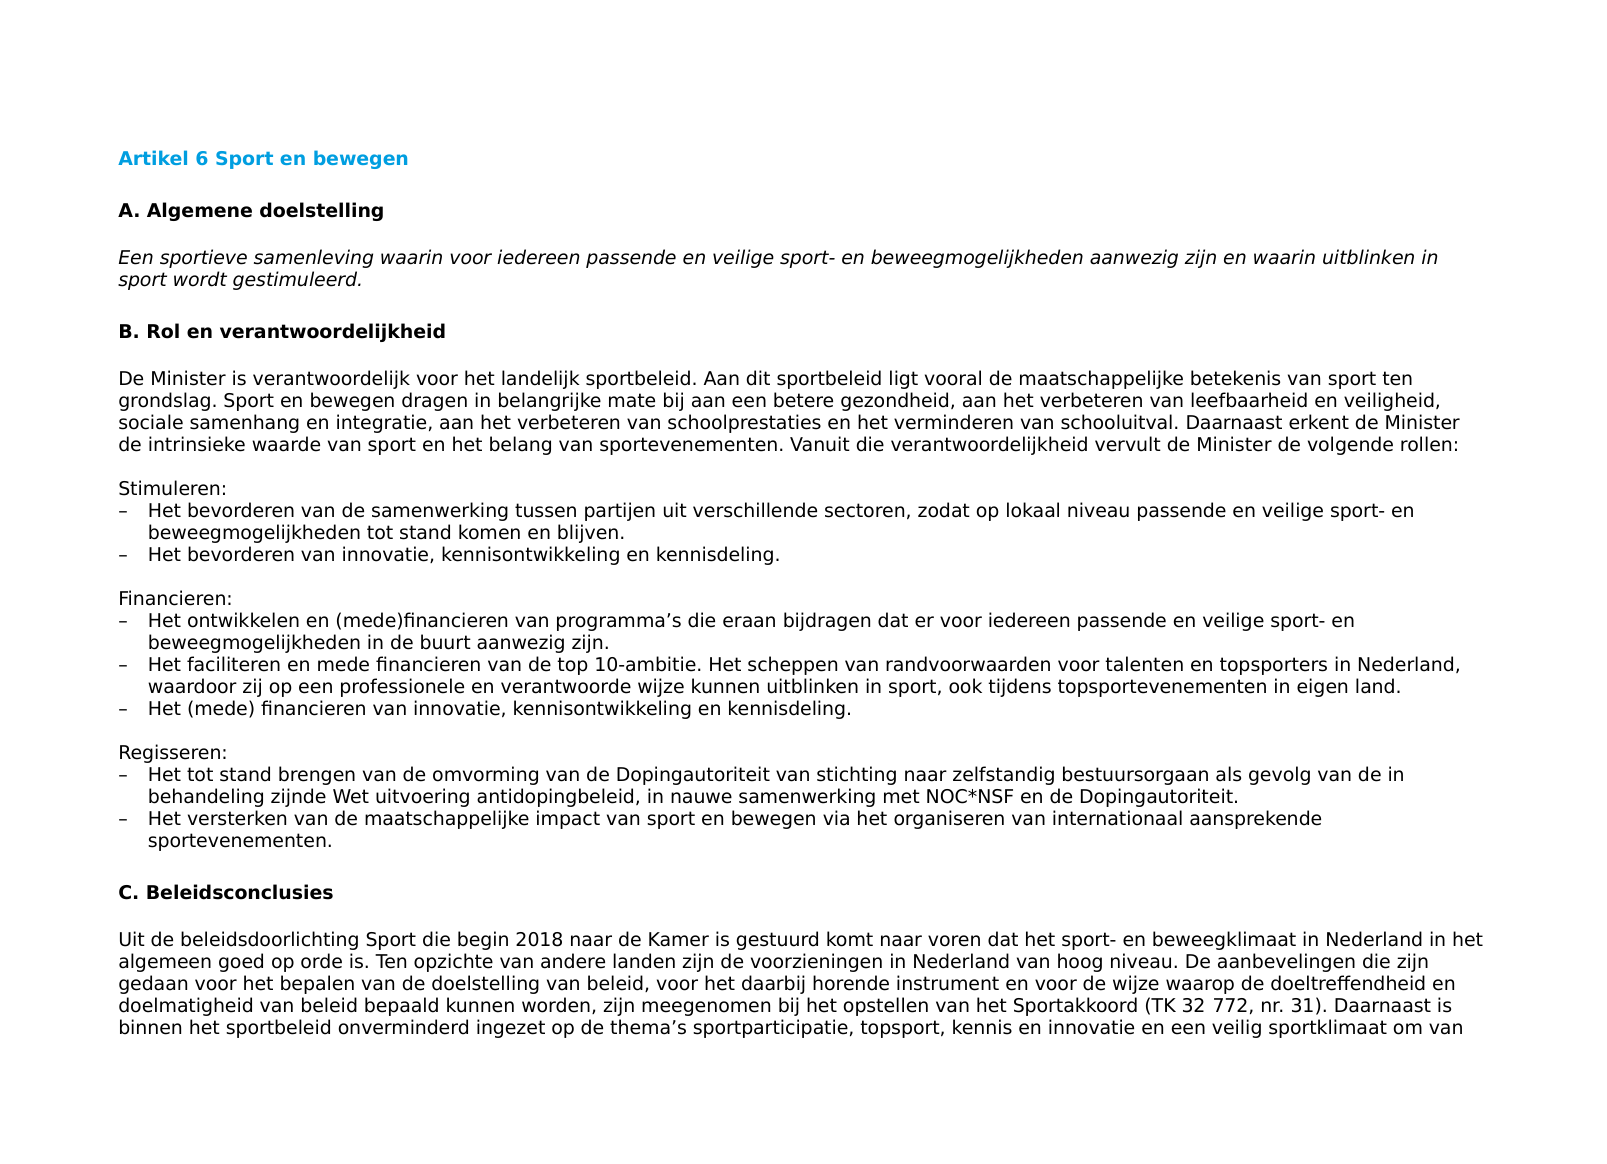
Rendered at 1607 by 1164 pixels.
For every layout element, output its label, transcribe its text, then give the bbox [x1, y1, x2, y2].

text – Het ontwikkelen en (mede)financieren van programma’s die eraan bijdragen dat er voor iedereen passende en veilige sport- en beweegmogelijkheden in de buurt aanwezig zijn. [118, 610, 1488, 654]
subtitle Artikel 6 Sport en bewegen [118, 148, 1488, 170]
text Stimuleren: [118, 478, 1488, 500]
text – Het faciliteren en mede financieren van de top 10-ambitie. Het scheppen van randvoorwaarden voor talenten en topsporters in Nederland, waardoor zij op een professionele en verantwoorde wijze kunnen uitblinken in sport, ook tijdens topsportevenementen in eigen land. [118, 654, 1488, 698]
text – Het tot stand brengen van de omvorming van de Dopingautoriteit van stichting naar zelfstandig bestuursorgaan als gevolg van de in behandeling zijnde Wet uitvoering antidopingbeleid, in nauwe samenwerking met NOC*NSF en de Dopingautoriteit. [118, 764, 1488, 808]
subtitle B. Rol en verantwoordelijkheid [118, 321, 1488, 343]
subtitle C. Beleidsconclusies [118, 882, 1488, 904]
text – Het bevorderen van de samenwerking tussen partijen uit verschillende sectoren, zodat op lokaal niveau passende en veilige sport- en beweegmogelijkheden tot stand komen en blijven. [118, 500, 1488, 544]
subtitle A. Algemene doelstelling [118, 200, 1488, 222]
text – Het bevorderen van innovatie, kennisontwikkeling en kennisdeling. [118, 544, 1488, 566]
text – Het (mede) financieren van innovatie, kennisontwikkeling en kennisdeling. [118, 698, 1488, 720]
text Financieren: [118, 588, 1488, 610]
text Regisseren: [118, 742, 1488, 764]
text – Het versterken van de maatschappelijke impact van sport en bewegen via het organiseren van internationaal aansprekende sportevenementen. [118, 808, 1488, 852]
text Uit de beleidsdoorlichting Sport die begin 2018 naar de Kamer is gestuurd komt naar voren dat het sport- en beweegklimaat in Nederland in het algemeen goed op orde is. Ten opzichte van andere landen zijn de voorzieningen in Nederland van hoog niveau. De aanbevelingen die zijn gedaan voor het bepalen van de doelstelling van beleid, voor het daarbij horende instrument en voor de wijze waarop de doeltreffendheid en doelmatigheid van beleid bepaald kunnen worden, zijn meegenomen bij het opstellen van het Sportakkoord (TK 32 772, nr. 31). Daarnaast is binnen het sportbeleid onverminderd ingezet op de thema’s sportparticipatie, topsport, kennis en innovatie en een veilig sportklimaat om van [118, 929, 1488, 1039]
text De Minister is verantwoordelijk voor het landelijk sportbeleid. Aan dit sportbeleid ligt vooral de maatschappelijke betekenis van sport ten grondslag. Sport en bewegen dragen in belangrijke mate bij aan een betere gezondheid, aan het verbeteren van leefbaarheid en veiligheid, sociale samenhang en integratie, aan het verbeteren van schoolprestaties en het verminderen van schooluitval. Daarnaast erkent de Minister de intrinsieke waarde van sport en het belang van sportevenementen. Vanuit die verantwoordelijkheid vervult de Minister de volgende rollen: [118, 368, 1488, 456]
text Een sportieve samenleving waarin voor iedereen passende en veilige sport- en beweegmogelijkheden aanwezig zijn en waarin uitblinken in sport wordt gestimuleerd. [118, 247, 1488, 291]
